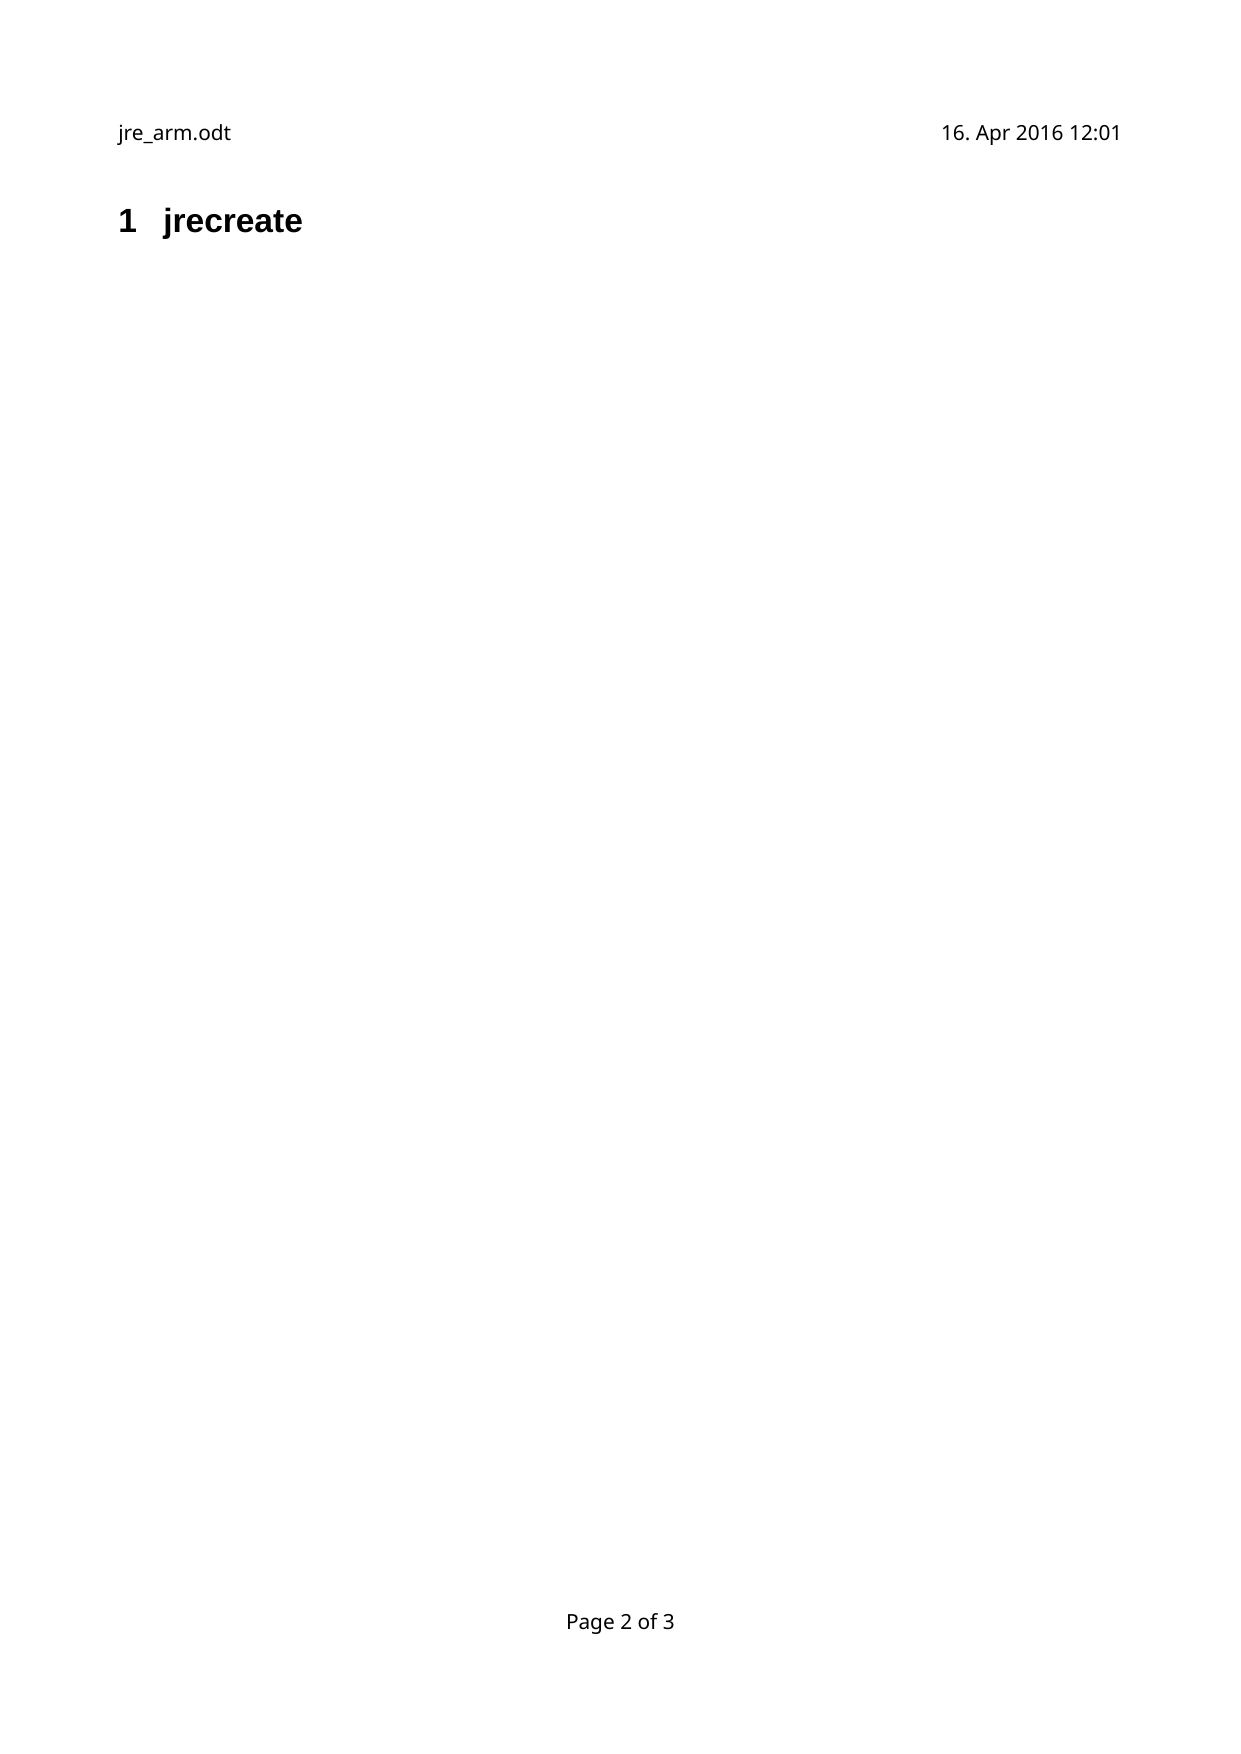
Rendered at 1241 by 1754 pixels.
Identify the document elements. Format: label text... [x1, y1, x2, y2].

subtitle jrecreate [118, 201, 1122, 240]
